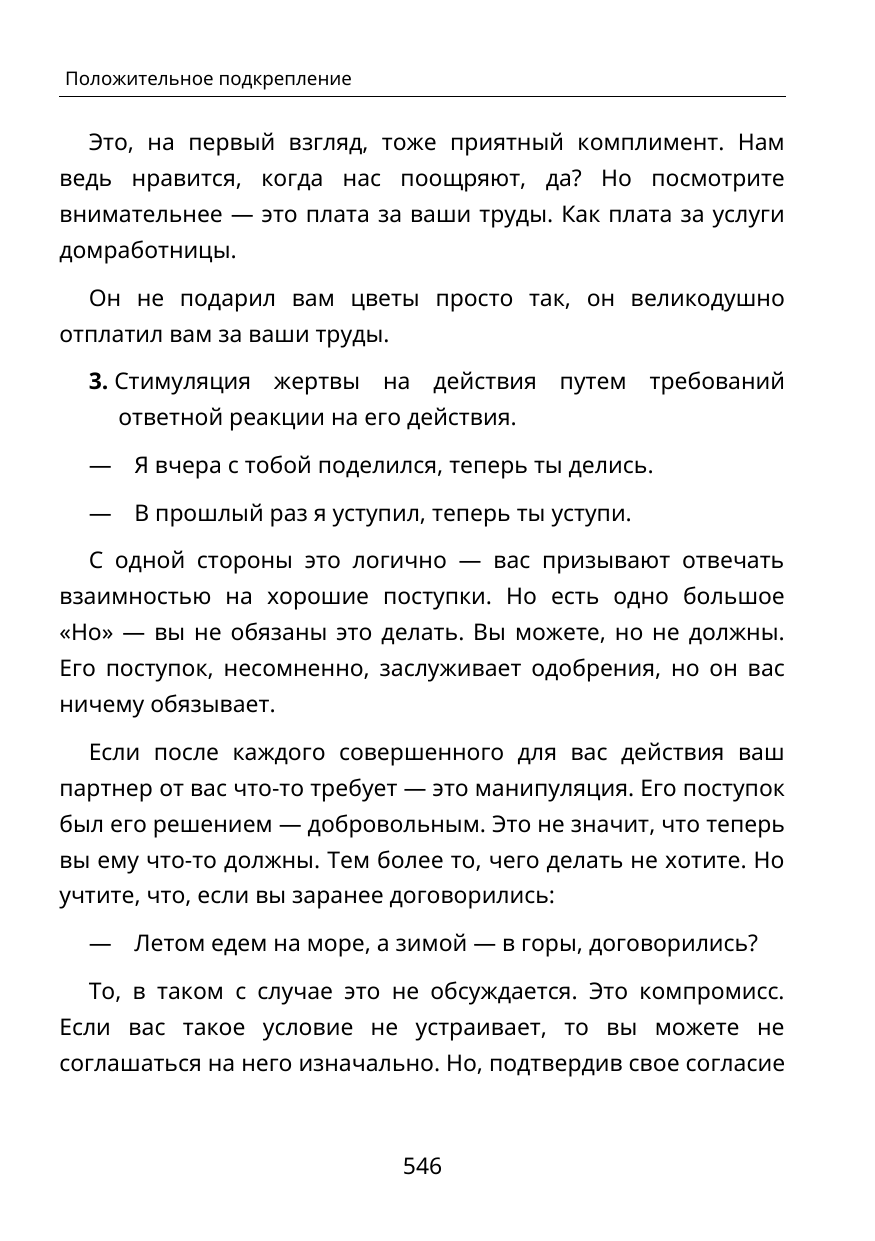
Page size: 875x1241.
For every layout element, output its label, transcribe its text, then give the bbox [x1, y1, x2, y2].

list В прошлый раз я уступил, теперь ты уступи. [59, 497, 786, 528]
text Если после каждого совершенного для вас действия ваш партнер от вас что-то требует — это манипуляция. Его поступок был его решением — добровольным. Это не значит, что теперь вы ему что-то должны. Тем более то, чего делать не хотите. Но учтите, что, если вы заранее договорились: [59, 736, 786, 911]
text С одной стороны это логично — вас призывают отвечать взаимностью на хорошие поступки. Но есть одно большое «Но» — вы не обязаны это делать. Вы можете, но не должны. Его поступок, несомненно, заслуживает одобрения, но он вас ничему обязывает. [59, 544, 786, 719]
list Стимуляция жертвы на действия путем требований ответной реакции на его действия. [88, 365, 786, 432]
list Я вчера с тобой поделился, теперь ты делись. [59, 449, 786, 480]
text То, в таком с случае это не обсуждается. Это компромисс. Если вас такое условие не устраивает, то вы можете не соглашаться на него изначально. Но, подтвердив свое согласие [59, 975, 786, 1078]
text Он не подарил вам цветы просто так, он великодушно отплатил вам за ваши труды. [59, 282, 786, 349]
list Летом едем на море, а зимой — в горы, договорились? [59, 927, 786, 958]
text Это, на первый взгляд, тоже приятный комплимент. Нам ведь нравится, когда нас поощряют, да? Но посмотрите внимательнее — это плата за ваши труды. Как плата за услуги домработницы. [59, 126, 786, 265]
